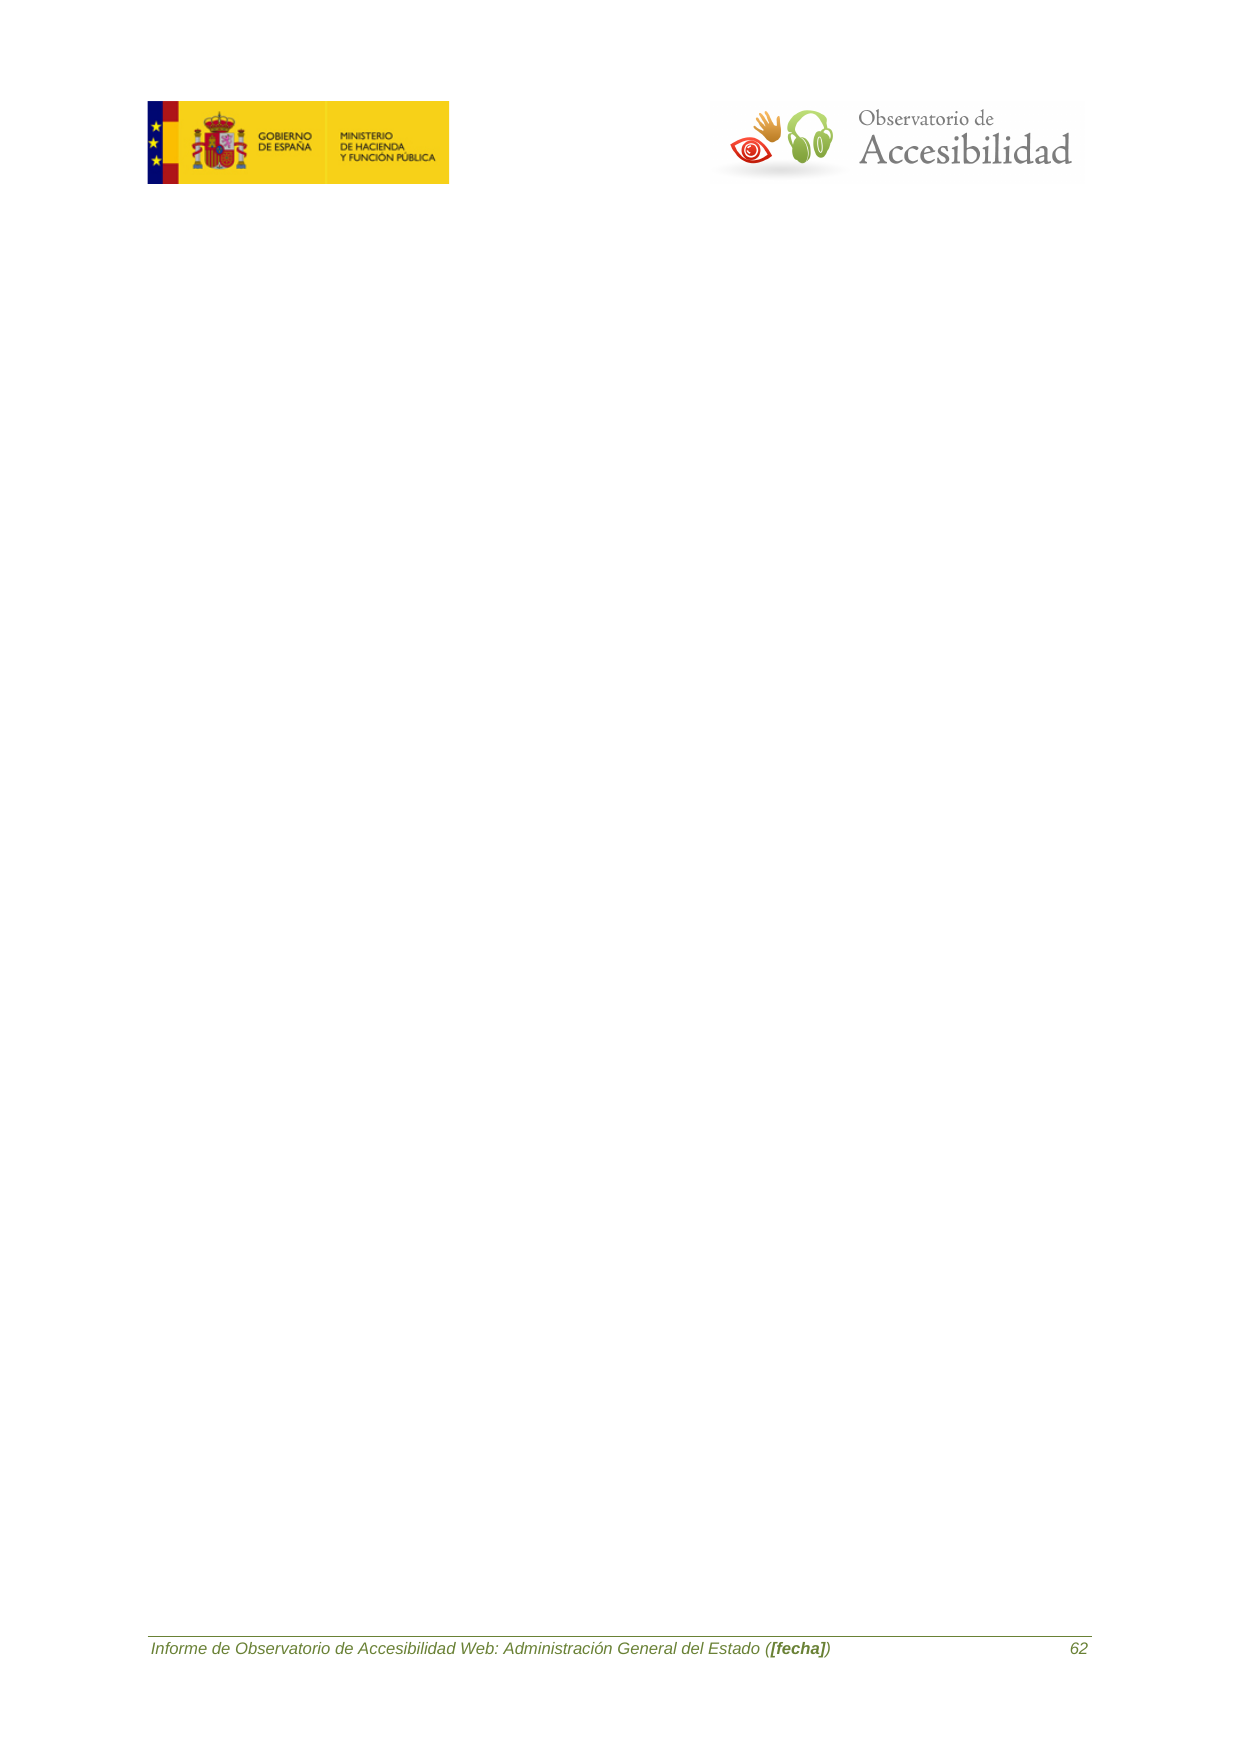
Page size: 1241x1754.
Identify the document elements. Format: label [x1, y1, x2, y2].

picture [147, 101, 450, 184]
picture [710, 101, 1086, 184]
